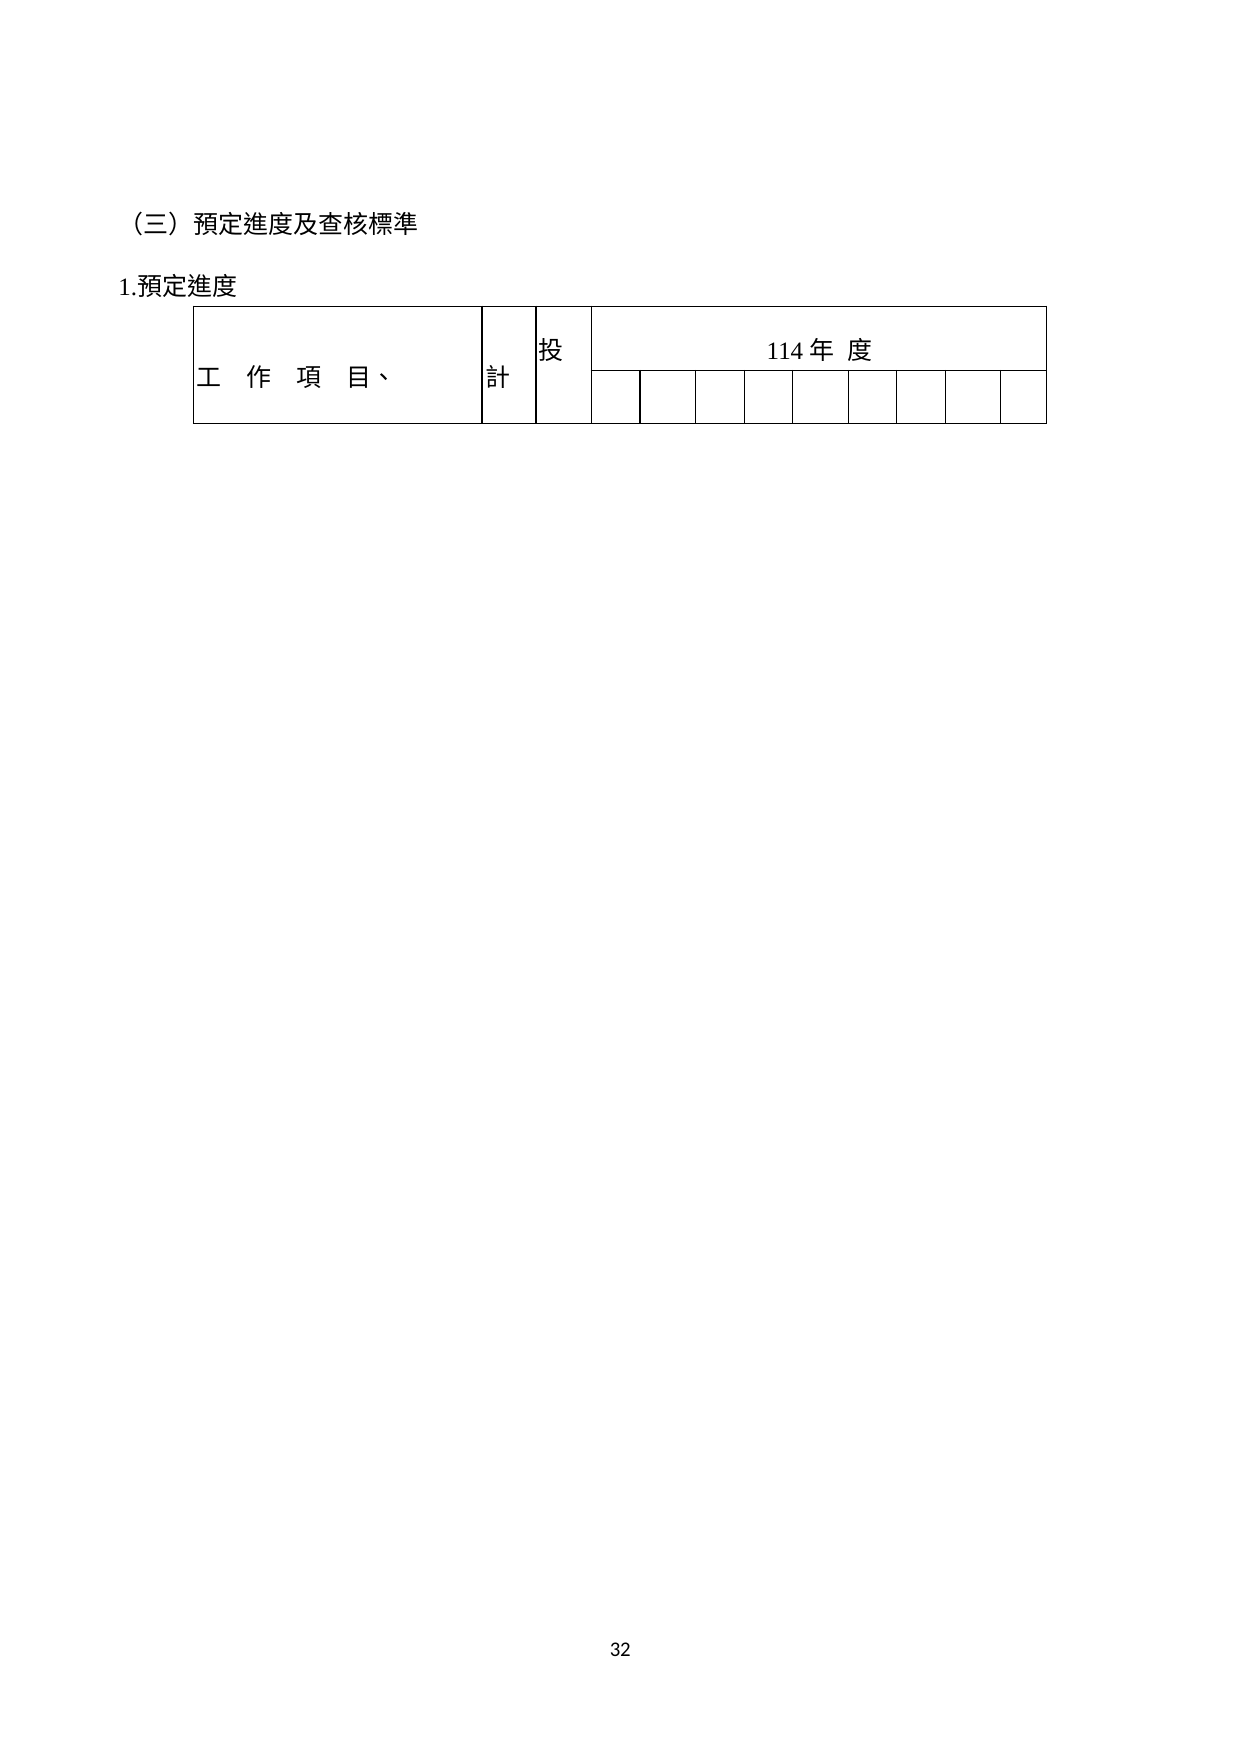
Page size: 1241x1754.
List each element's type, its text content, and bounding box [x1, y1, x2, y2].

table_cell [1001, 371, 1046, 423]
text 1.預定進度 [118, 243, 1122, 306]
table_header 計畫 權重 % [483, 307, 535, 423]
table_cell [793, 371, 848, 423]
table_header 投入 人月 數 [537, 307, 591, 423]
table_header 114 年 度 [592, 307, 1046, 370]
table_cell [849, 371, 896, 423]
table_cell [897, 371, 945, 423]
table_cell [946, 371, 1000, 423]
table_cell [641, 371, 695, 423]
table_cell [592, 371, 639, 423]
text （三）預定進度及查核標準 [118, 181, 1122, 243]
table_cell [745, 371, 792, 423]
table_header 工 作 項 目、 [194, 307, 481, 423]
table_cell [696, 371, 744, 423]
